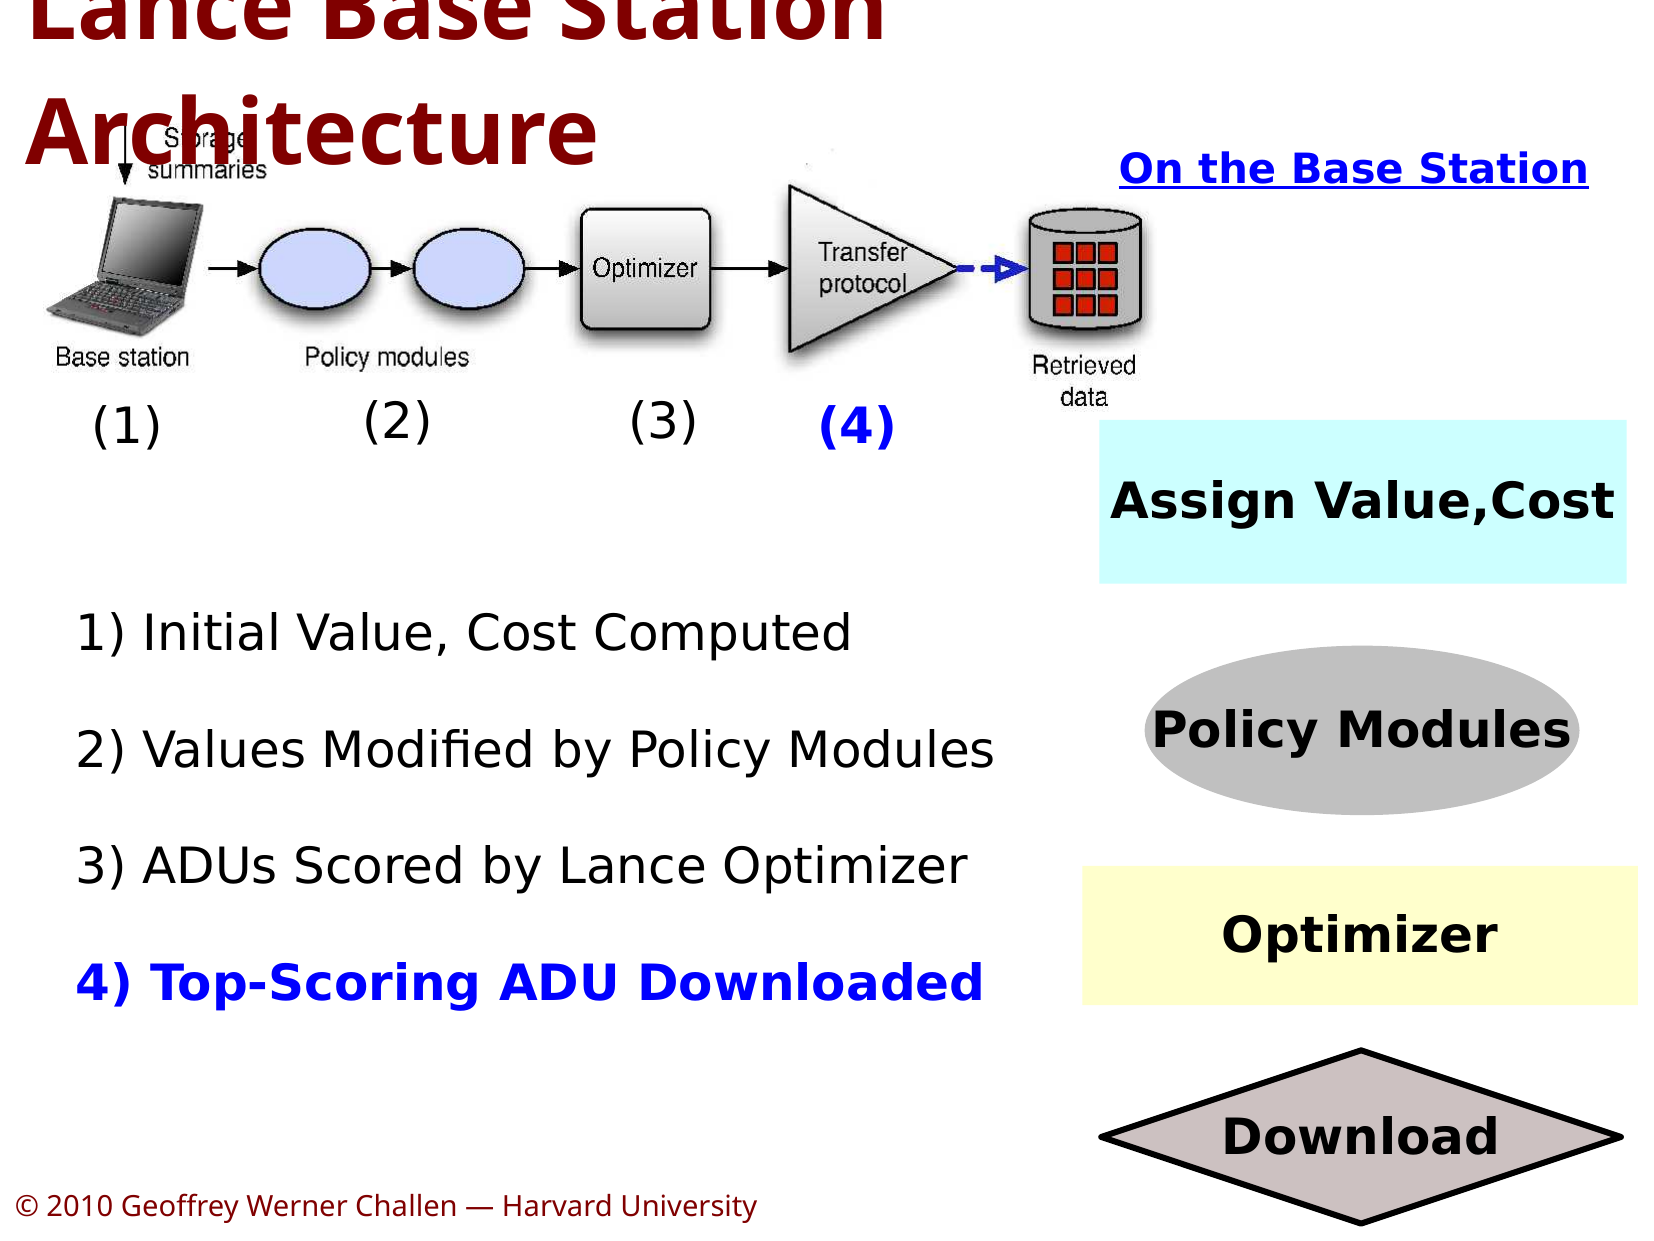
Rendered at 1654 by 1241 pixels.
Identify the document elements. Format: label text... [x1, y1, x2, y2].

title Lance Base Station Architecture [25, 0, 1438, 175]
text_box Policy Modules [1144, 645, 1580, 816]
picture [43, 175, 1160, 412]
text_box On the Base Station [1054, 137, 1654, 201]
text_box (4) [802, 389, 929, 463]
text_box Optimizer [1082, 865, 1638, 1006]
text_box (1) [77, 389, 203, 463]
text_box 1) Initial Value, Cost Computed 2) Values Modified by Policy Modules 3) ADUs Scored by Lance Optimizer 4) Top-Scoring ADU Downloaded [60, 596, 1568, 1020]
text_box Assign Value,Cost [1099, 419, 1627, 584]
text_box (3) [613, 384, 740, 458]
text_box (2) [347, 384, 474, 458]
text_box Download [1101, 1050, 1621, 1224]
